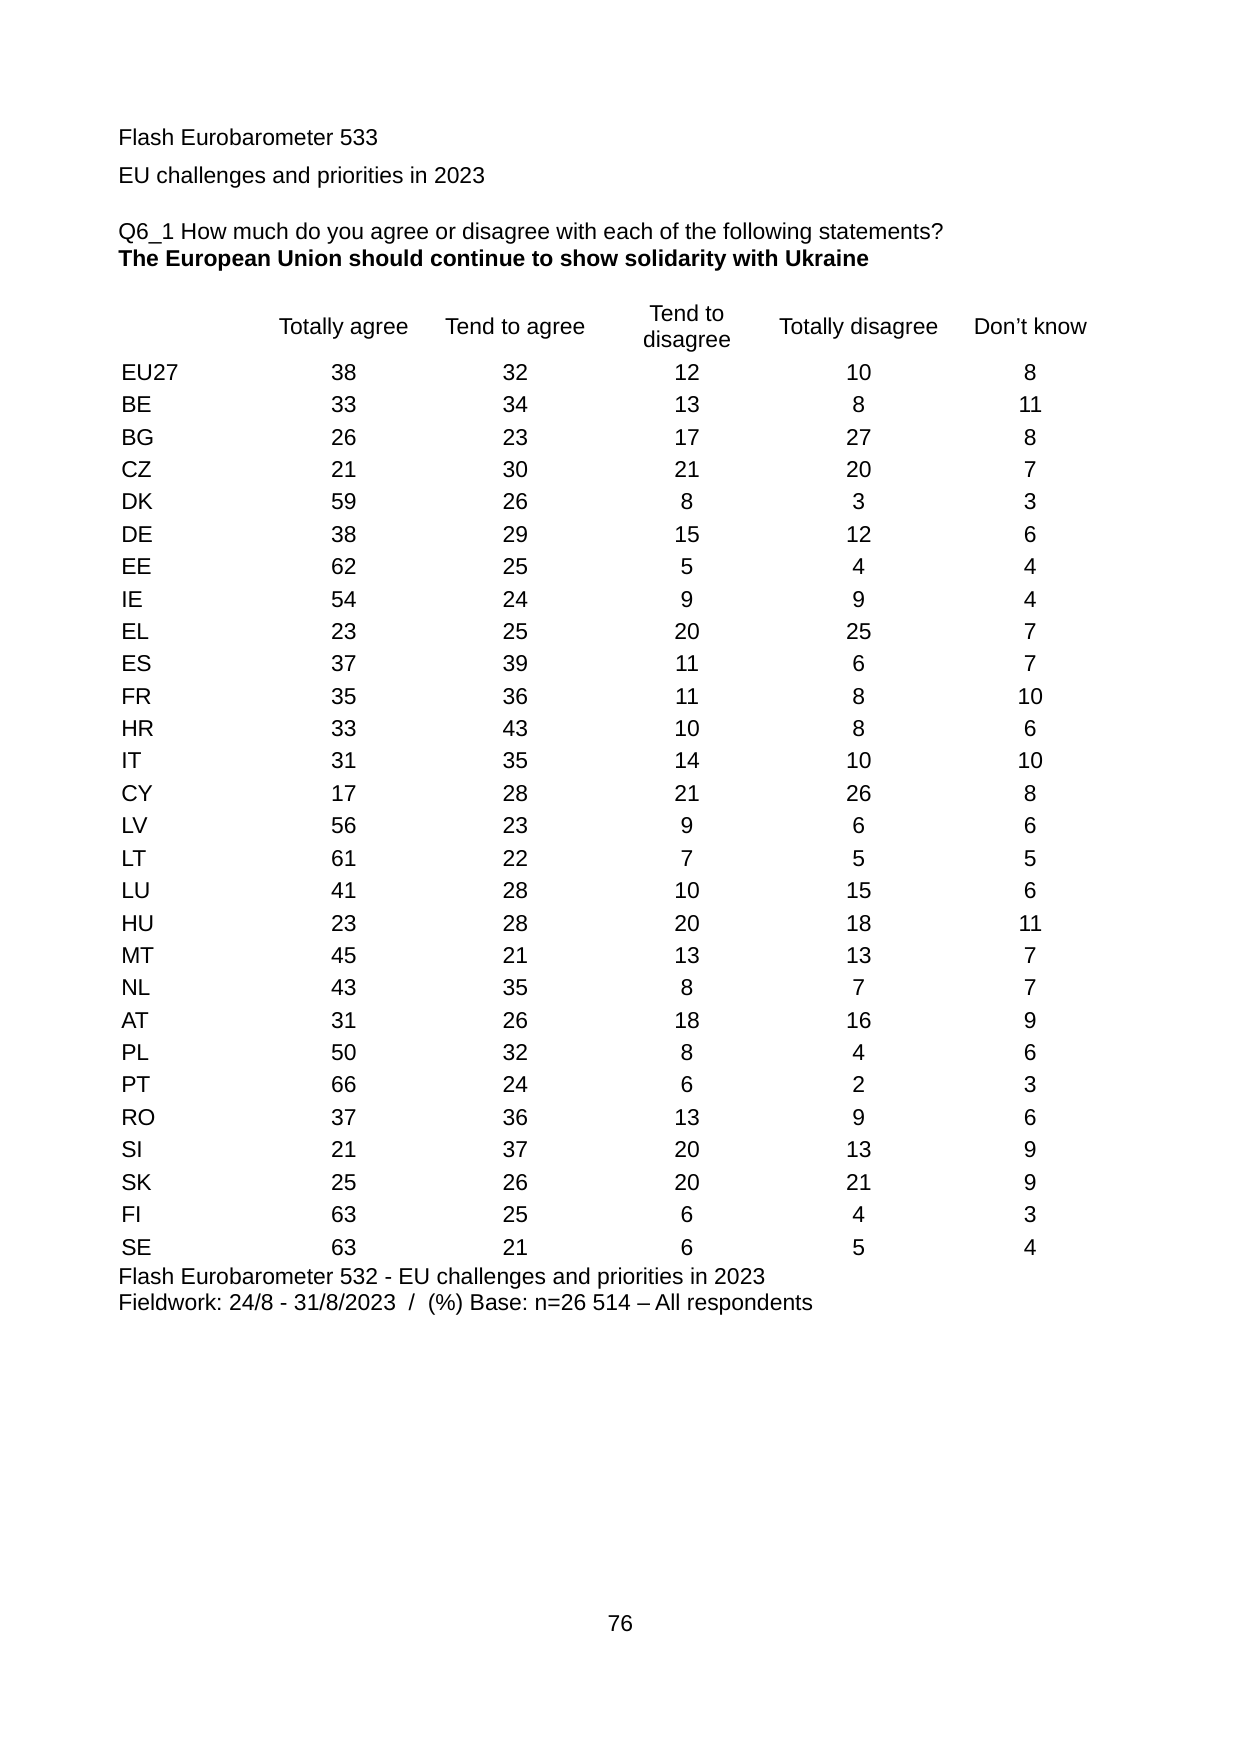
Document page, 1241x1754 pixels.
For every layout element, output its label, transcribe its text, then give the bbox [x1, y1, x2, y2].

table_cell 20 [601, 906, 773, 939]
table_cell 21 [258, 1133, 429, 1166]
table_cell 2 [773, 1069, 944, 1101]
table_cell 28 [429, 777, 601, 809]
table_cell 31 [258, 745, 429, 777]
table_cell 9 [944, 1166, 1116, 1198]
table_cell PT [118, 1069, 258, 1101]
table_cell 12 [773, 518, 944, 550]
table_cell 38 [258, 356, 429, 388]
table_cell 24 [429, 583, 601, 615]
table_cell 24 [429, 1069, 601, 1101]
table_cell 26 [429, 1166, 601, 1198]
table_cell 13 [773, 939, 944, 971]
table_cell 34 [429, 388, 601, 421]
table_cell 4 [773, 1198, 944, 1230]
table_cell 37 [258, 647, 429, 680]
table_cell LU [118, 874, 258, 906]
table_cell 6 [944, 1101, 1116, 1133]
table_cell 37 [429, 1133, 601, 1166]
table_cell 9 [944, 1004, 1116, 1036]
table_cell 13 [773, 1133, 944, 1166]
table_cell PL [118, 1036, 258, 1068]
table_cell 15 [601, 518, 773, 550]
table_cell 9 [773, 583, 944, 615]
table_cell 10 [944, 680, 1116, 712]
table_cell IE [118, 583, 258, 615]
table_cell 30 [429, 453, 601, 485]
table_cell 16 [773, 1004, 944, 1036]
table_cell 6 [944, 1036, 1116, 1068]
table_cell 25 [773, 615, 944, 647]
table_cell 8 [601, 1036, 773, 1068]
table_cell 17 [601, 421, 773, 453]
table_cell 7 [601, 842, 773, 874]
table_cell 14 [601, 745, 773, 777]
table_cell ES [118, 647, 258, 680]
table_cell SK [118, 1166, 258, 1198]
table_cell 21 [601, 777, 773, 809]
table_cell BG [118, 421, 258, 453]
table_cell 8 [944, 777, 1116, 809]
table_cell 18 [773, 906, 944, 939]
table_cell 28 [429, 906, 601, 939]
table_cell 32 [429, 356, 601, 388]
table_cell 8 [773, 712, 944, 744]
table_cell 8 [773, 388, 944, 421]
table_cell 21 [429, 939, 601, 971]
table_cell 3 [944, 1198, 1116, 1230]
table_cell 4 [944, 1230, 1116, 1263]
table_cell 41 [258, 874, 429, 906]
table_cell FR [118, 680, 258, 712]
table_cell 11 [601, 680, 773, 712]
table_cell IT [118, 745, 258, 777]
table_cell 23 [429, 421, 601, 453]
table_cell 59 [258, 485, 429, 518]
table_cell 21 [601, 453, 773, 485]
table_cell CZ [118, 453, 258, 485]
table_cell 5 [773, 842, 944, 874]
table_cell 54 [258, 583, 429, 615]
table_cell 22 [429, 842, 601, 874]
table_cell 26 [429, 485, 601, 518]
table_cell 25 [258, 1166, 429, 1198]
table_cell 35 [429, 745, 601, 777]
table_cell RO [118, 1101, 258, 1133]
table_cell 9 [601, 809, 773, 842]
table_cell 25 [429, 550, 601, 582]
table_cell 9 [601, 583, 773, 615]
table_cell 10 [773, 745, 944, 777]
table_cell SI [118, 1133, 258, 1166]
table_header Tend to disagree [601, 297, 773, 356]
table_header Totally agree [258, 297, 429, 356]
table_cell 28 [429, 874, 601, 906]
table_cell 10 [601, 874, 773, 906]
table_cell 5 [944, 842, 1116, 874]
table_cell 36 [429, 1101, 601, 1133]
table_cell 10 [944, 745, 1116, 777]
table_cell AT [118, 1004, 258, 1036]
table_cell DK [118, 485, 258, 518]
table_cell 5 [601, 550, 773, 582]
table_cell 4 [944, 550, 1116, 582]
table_cell 21 [258, 453, 429, 485]
table_cell DE [118, 518, 258, 550]
table_cell 3 [773, 485, 944, 518]
table_cell 3 [944, 1069, 1116, 1101]
table_cell 66 [258, 1069, 429, 1101]
table_cell 23 [258, 906, 429, 939]
table_cell 6 [601, 1198, 773, 1230]
table_cell BE [118, 388, 258, 421]
table_cell 43 [258, 971, 429, 1004]
table_cell 45 [258, 939, 429, 971]
table_cell FI [118, 1198, 258, 1230]
table_cell 8 [944, 356, 1116, 388]
table_cell 7 [944, 647, 1116, 680]
table_cell 43 [429, 712, 601, 744]
table_cell HR [118, 712, 258, 744]
table_cell 13 [601, 388, 773, 421]
table_cell 23 [429, 809, 601, 842]
text The European Union should continue to show solidarity with Ukraine [118, 244, 1122, 271]
table_cell 13 [601, 1101, 773, 1133]
table_cell 35 [258, 680, 429, 712]
table_cell 6 [601, 1069, 773, 1101]
table_cell 27 [773, 421, 944, 453]
table_cell 4 [944, 583, 1116, 615]
table_cell 20 [601, 615, 773, 647]
table_cell 37 [258, 1101, 429, 1133]
table_cell 6 [944, 518, 1116, 550]
table_cell 6 [944, 874, 1116, 906]
table_cell LV [118, 809, 258, 842]
table_cell MT [118, 939, 258, 971]
table_cell 7 [944, 939, 1116, 971]
table_cell 20 [601, 1166, 773, 1198]
table_cell 3 [944, 485, 1116, 518]
table_cell 26 [773, 777, 944, 809]
table_cell 21 [429, 1230, 601, 1263]
table_cell 33 [258, 388, 429, 421]
table_cell 26 [429, 1004, 601, 1036]
table_cell EE [118, 550, 258, 582]
table_cell 17 [258, 777, 429, 809]
table_cell 29 [429, 518, 601, 550]
table_cell EL [118, 615, 258, 647]
table_cell 7 [944, 615, 1116, 647]
table_cell 6 [601, 1230, 773, 1263]
table_cell HU [118, 906, 258, 939]
table_cell 50 [258, 1036, 429, 1068]
table_cell 6 [944, 809, 1116, 842]
table_cell NL [118, 971, 258, 1004]
table_cell 62 [258, 550, 429, 582]
table_cell 20 [601, 1133, 773, 1166]
table_cell 7 [944, 971, 1116, 1004]
table_cell 8 [944, 421, 1116, 453]
table_cell 10 [773, 356, 944, 388]
table_header Don’t know [944, 297, 1116, 356]
text Fieldwork: 24/8 - 31/8/2023 / (%) Base: n=26 514 – All respondents [118, 1289, 1122, 1316]
table_cell 25 [429, 615, 601, 647]
table_cell 11 [601, 647, 773, 680]
table_cell 21 [773, 1166, 944, 1198]
table_header [118, 297, 258, 356]
table_cell 38 [258, 518, 429, 550]
table_cell 11 [944, 906, 1116, 939]
table_cell 6 [944, 712, 1116, 744]
table_header Totally disagree [773, 297, 944, 356]
table_cell 18 [601, 1004, 773, 1036]
table_cell 23 [258, 615, 429, 647]
table_cell 15 [773, 874, 944, 906]
table_header Tend to agree [429, 297, 601, 356]
table_cell 12 [601, 356, 773, 388]
table_cell 36 [429, 680, 601, 712]
table_cell 10 [601, 712, 773, 744]
table_cell 9 [944, 1133, 1116, 1166]
table_cell 63 [258, 1198, 429, 1230]
table_cell 20 [773, 453, 944, 485]
table_cell 6 [773, 647, 944, 680]
table_cell 7 [773, 971, 944, 1004]
table_cell 61 [258, 842, 429, 874]
table_cell CY [118, 777, 258, 809]
text Flash Eurobarometer 532 - EU challenges and priorities in 2023 [118, 1263, 1122, 1289]
table_cell EU27 [118, 356, 258, 388]
table_cell 35 [429, 971, 601, 1004]
table_cell 5 [773, 1230, 944, 1263]
table_cell 4 [773, 1036, 944, 1068]
table_cell 63 [258, 1230, 429, 1263]
text Q6_1 How much do you agree or disagree with each of the following statements? [118, 218, 1122, 244]
table_cell 7 [944, 453, 1116, 485]
table_cell 26 [258, 421, 429, 453]
table_cell 31 [258, 1004, 429, 1036]
table_cell 8 [601, 971, 773, 1004]
table_cell 25 [429, 1198, 601, 1230]
table_cell 6 [773, 809, 944, 842]
table_cell 56 [258, 809, 429, 842]
table_cell SE [118, 1230, 258, 1263]
table_cell 13 [601, 939, 773, 971]
table_cell 32 [429, 1036, 601, 1068]
table_cell 11 [944, 388, 1116, 421]
table_cell 4 [773, 550, 944, 582]
table_cell 8 [773, 680, 944, 712]
table_cell LT [118, 842, 258, 874]
table_cell 8 [601, 485, 773, 518]
table_cell 39 [429, 647, 601, 680]
table_cell 33 [258, 712, 429, 744]
table_cell 9 [773, 1101, 944, 1133]
